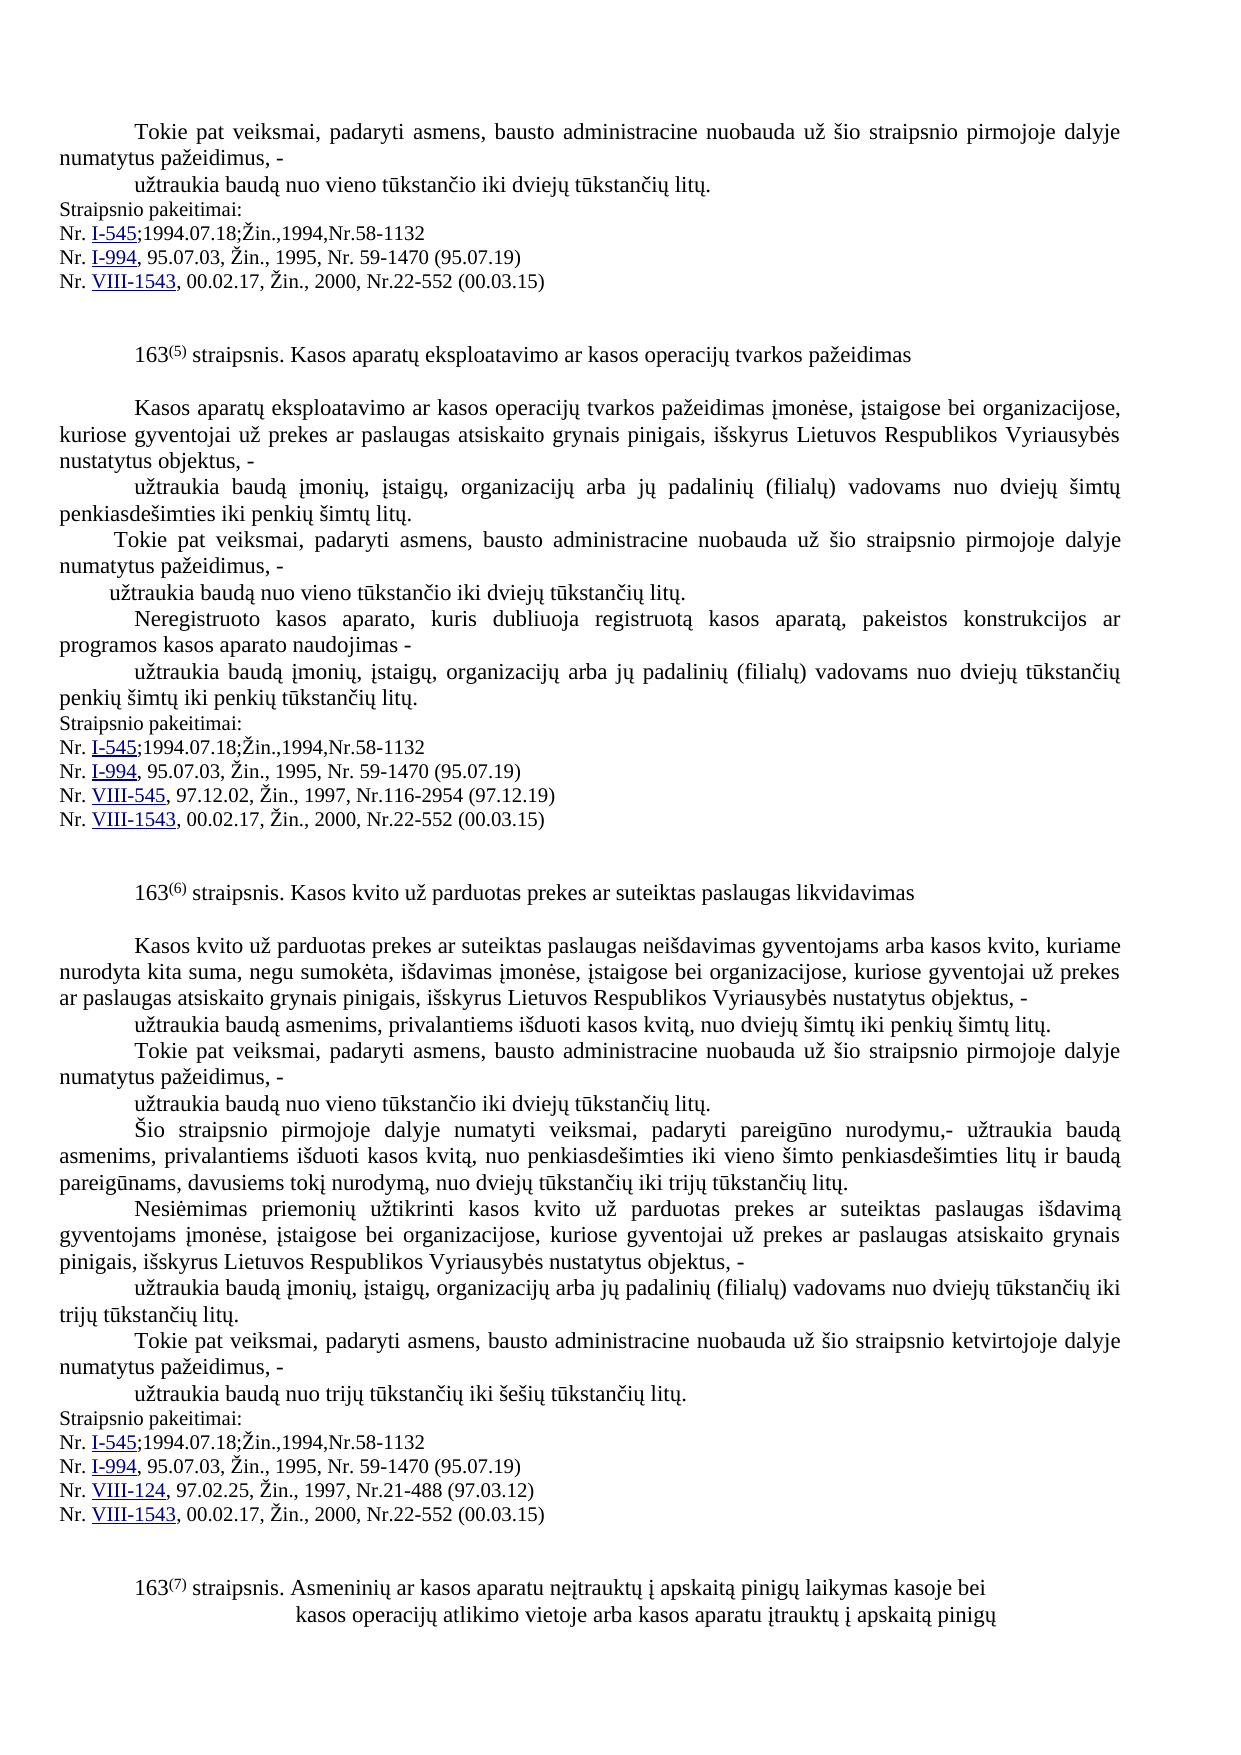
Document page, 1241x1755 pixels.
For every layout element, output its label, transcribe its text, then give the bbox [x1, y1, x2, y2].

text Nr. I-545;1994.07.18;Žin.,1994,Nr.58-1132 [59, 221, 1122, 245]
text Tokie pat veiksmai, padaryti asmens, bausto administracine nuobauda už šio straipsnio pirmojoje dalyje numatytus pažeidimus, - [59, 118, 1122, 171]
text Nesiėmimas priemonių užtikrinti kasos kvito už parduotas prekes ar suteiktas paslaugas išdavimą gyventojams įmonėse, įstaigose bei organizacijose, kuriose gyventojai už prekes ar paslaugas atsiskaito grynais pinigais, išskyrus Lietuvos Respublikos Vyriausybės nustatytus objektus, - [59, 1195, 1122, 1274]
text Straipsnio pakeitimai: [59, 711, 1122, 734]
text Šio straipsnio pirmojoje dalyje numatyti veiksmai, padaryti pareigūno nurodymu,- užtraukia baudą asmenims, privalantiems išduoti kasos kvitą, nuo penkiasdešimties iki vieno šimto penkiasdešimties litų ir baudą pareigūnams, davusiems tokį nurodymą, nuo dviejų tūkstančių iki trijų tūkstančių litų. [59, 1116, 1122, 1195]
text Nr. VIII-545, 97.12.02, Žin., 1997, Nr.116-2954 (97.12.19) [59, 783, 1122, 807]
text užtraukia baudą nuo vieno tūkstančio iki dviejų tūkstančių litų. [59, 579, 1122, 605]
text 163(5) straipsnis. Kasos aparatų eksploatavimo ar kasos operacijų tvarkos pažeidimas [59, 342, 1122, 368]
text Nr. I-994, 95.07.03, Žin., 1995, Nr. 59-1470 (95.07.19) [59, 759, 1122, 783]
text užtraukia baudą įmonių, įstaigų, organizacijų arba jų padalinių (filialų) vadovams nuo dviejų šimtų penkiasdešimties iki penkių šimtų litų. [59, 473, 1122, 526]
text Tokie pat veiksmai, padaryti asmens, bausto administracine nuobauda už šio straipsnio pirmojoje dalyje numatytus pažeidimus, - [59, 526, 1122, 579]
text Nr. VIII-124, 97.02.25, Žin., 1997, Nr.21-488 (97.03.12) [59, 1478, 1122, 1502]
text Nr. VIII-1543, 00.02.17, Žin., 2000, Nr.22-552 (00.03.15) [59, 269, 1122, 293]
text 163(7) straipsnis. Asmeninių ar kasos aparatu neįtrauktų į apskaitą pinigų laikymas kasoje bei [134, 1574, 1122, 1601]
text Nr. I-545;1994.07.18;Žin.,1994,Nr.58-1132 [59, 1430, 1122, 1454]
text užtraukia baudą įmonių, įstaigų, organizacijų arba jų padalinių (filialų) vadovams nuo dviejų tūkstančių iki trijų tūkstančių litų. [59, 1274, 1122, 1327]
text užtraukia baudą įmonių, įstaigų, organizacijų arba jų padalinių (filialų) vadovams nuo dviejų tūkstančių penkių šimtų iki penkių tūkstančių litų. [59, 658, 1122, 711]
text užtraukia baudą nuo vieno tūkstančio iki dviejų tūkstančių litų. [59, 1090, 1122, 1116]
text 163(6) straipsnis. Kasos kvito už parduotas prekes ar suteiktas paslaugas likvidavimas [59, 879, 1122, 905]
text kasos operacijų atlikimo vietoje arba kasos aparatu įtrauktų į apskaitą pinigų [295, 1601, 1122, 1627]
text Nr. VIII-1543, 00.02.17, Žin., 2000, Nr.22-552 (00.03.15) [59, 1502, 1122, 1526]
text užtraukia baudą asmenims, privalantiems išduoti kasos kvitą, nuo dviejų šimtų iki penkių šimtų litų. [59, 1011, 1122, 1037]
text Kasos aparatų eksploatavimo ar kasos operacijų tvarkos pažeidimas įmonėse, įstaigose bei organizacijose, kuriose gyventojai už prekes ar paslaugas atsiskaito grynais pinigais, išskyrus Lietuvos Respublikos Vyriausybės nustatytus objektus, - [59, 394, 1122, 473]
text Nr. I-545;1994.07.18;Žin.,1994,Nr.58-1132 [59, 734, 1122, 759]
text užtraukia baudą nuo vieno tūkstančio iki dviejų tūkstančių litų. [59, 171, 1122, 197]
text Nr. I-994, 95.07.03, Žin., 1995, Nr. 59-1470 (95.07.19) [59, 245, 1122, 269]
text Straipsnio pakeitimai: [59, 197, 1122, 221]
text Tokie pat veiksmai, padaryti asmens, bausto administracine nuobauda už šio straipsnio pirmojoje dalyje numatytus pažeidimus, - [59, 1037, 1122, 1090]
text Kasos kvito už parduotas prekes ar suteiktas paslaugas neišdavimas gyventojams arba kasos kvito, kuriame nurodyta kita suma, negu sumokėta, išdavimas įmonėse, įstaigose bei organizacijose, kuriose gyventojai už prekes ar paslaugas atsiskaito grynais pinigais, išskyrus Lietuvos Respublikos Vyriausybės nustatytus objektus, - [59, 932, 1122, 1011]
text Tokie pat veiksmai, padaryti asmens, bausto administracine nuobauda už šio straipsnio ketvirtojoje dalyje numatytus pažeidimus, - [59, 1327, 1122, 1380]
text Nr. I-994, 95.07.03, Žin., 1995, Nr. 59-1470 (95.07.19) [59, 1454, 1122, 1478]
text Straipsnio pakeitimai: [59, 1406, 1122, 1430]
text Nr. VIII-1543, 00.02.17, Žin., 2000, Nr.22-552 (00.03.15) [59, 807, 1122, 831]
text Neregistruoto kasos aparato, kuris dubliuoja registruotą kasos aparatą, pakeistos konstrukcijos ar programos kasos aparato naudojimas - [59, 605, 1122, 658]
text užtraukia baudą nuo trijų tūkstančių iki šešių tūkstančių litų. [59, 1380, 1122, 1406]
